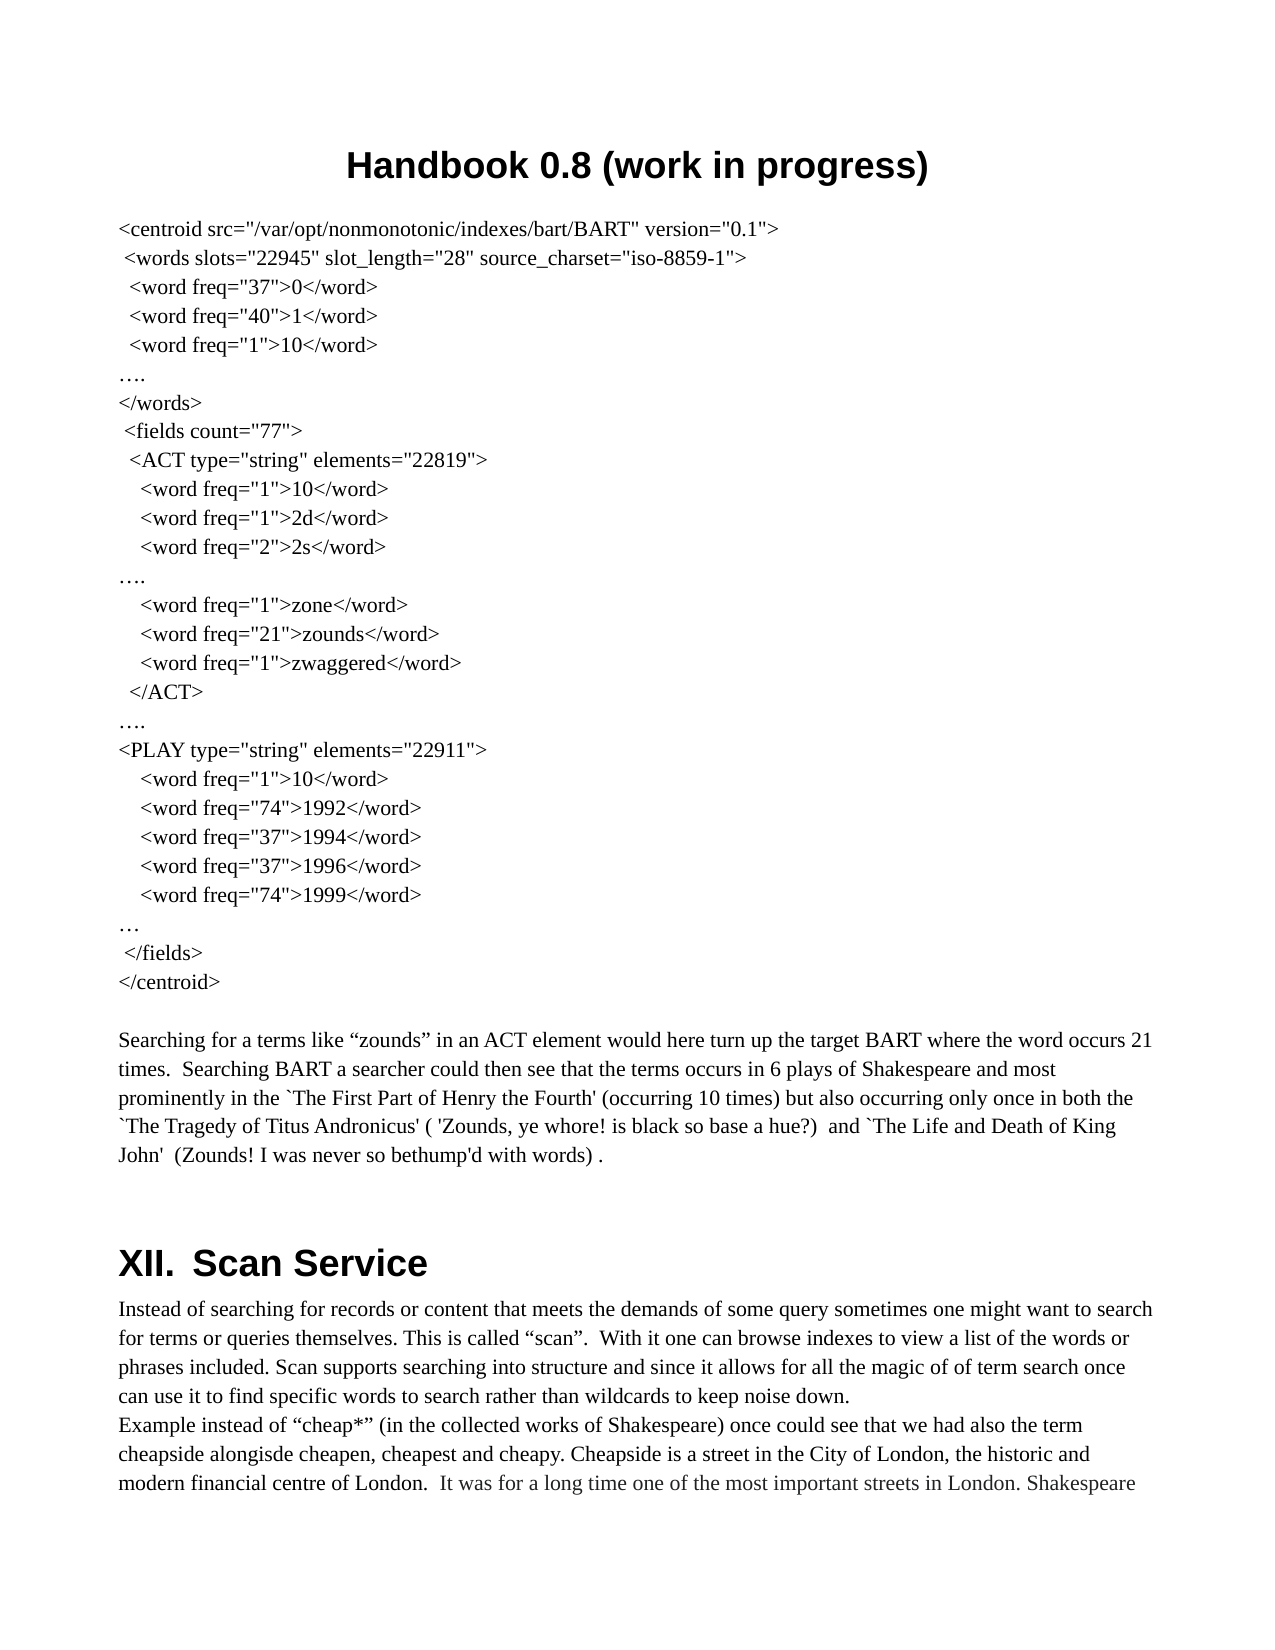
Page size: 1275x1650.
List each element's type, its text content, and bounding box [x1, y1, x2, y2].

text <centroid src="/var/opt/nonmonotonic/indexes/bart/BART" version="0.1"> [118, 216, 1157, 241]
text <word freq="1">zwaggered</word> [118, 650, 1157, 675]
text <fields count="77"> [118, 418, 1157, 444]
text <word freq="1">10</word> [118, 332, 1157, 357]
text …. [118, 563, 1157, 588]
subtitle Scan Service [118, 1240, 1157, 1284]
text <word freq="37">1996</word> [118, 853, 1157, 878]
text <word freq="21">zounds</word> [118, 621, 1157, 646]
text <PLAY type="string" elements="22911"> [118, 737, 1157, 762]
text …. [118, 708, 1157, 733]
text </fields> [118, 940, 1157, 965]
text <word freq="1">2d</word> [118, 505, 1157, 531]
text <word freq="74">1999</word> [118, 882, 1157, 907]
text Searching for a terms like “zounds” in an ACT element would here turn up the target BART where the word occurs 21 times. Searching BART a searcher could then see that the terms occurs in 6 plays of Shakespeare and most prominently in the `The First Part of Henry the Fourth' (occurring 10 times) but also occurring only once in both the `The Tragedy of Titus Andronicus' ( 'Zounds, ye whore! is black so base a hue?) and `The Life and Death of King John' (Zounds! I was never so bethump'd with words) . [118, 1027, 1157, 1168]
text <word freq="1">10</word> [118, 766, 1157, 791]
text <word freq="74">1992</word> [118, 795, 1157, 820]
text Example instead of “cheap*” (in the collected works of Shakespeare) once could see that we had also the term cheapside alongisde cheapen, cheapest and cheapy. Cheapside is a street in the City of London, the historic and modern financial centre of London. It was for a long time one of the most important streets in London. Shakespeare [118, 1412, 1157, 1495]
text …. [118, 361, 1157, 386]
text </words> [118, 389, 1157, 415]
text <word freq="37">1994</word> [118, 824, 1157, 849]
text </centroid> [118, 969, 1157, 994]
text <word freq="37">0</word> [118, 274, 1157, 299]
text … [118, 911, 1157, 936]
text <word freq="1">zone</word> [118, 592, 1157, 617]
text <ACT type="string" elements="22819"> [118, 447, 1157, 473]
text <word freq="1">10</word> [118, 476, 1157, 502]
text Instead of searching for records or content that meets the demands of some query sometimes one might want to search for terms or queries themselves. This is called “scan”. With it one can browse indexes to view a list of the words or phrases included. Scan supports searching into structure and since it allows for all the magic of of term search once can use it to find specific words to search rather than wildcards to keep noise down. [118, 1296, 1157, 1408]
text <words slots="22945" slot_length="28" source_charset="iso-8859-1"> [118, 245, 1157, 270]
text </ACT> [118, 679, 1157, 704]
text <word freq="40">1</word> [118, 303, 1157, 328]
text <word freq="2">2s</word> [118, 534, 1157, 559]
